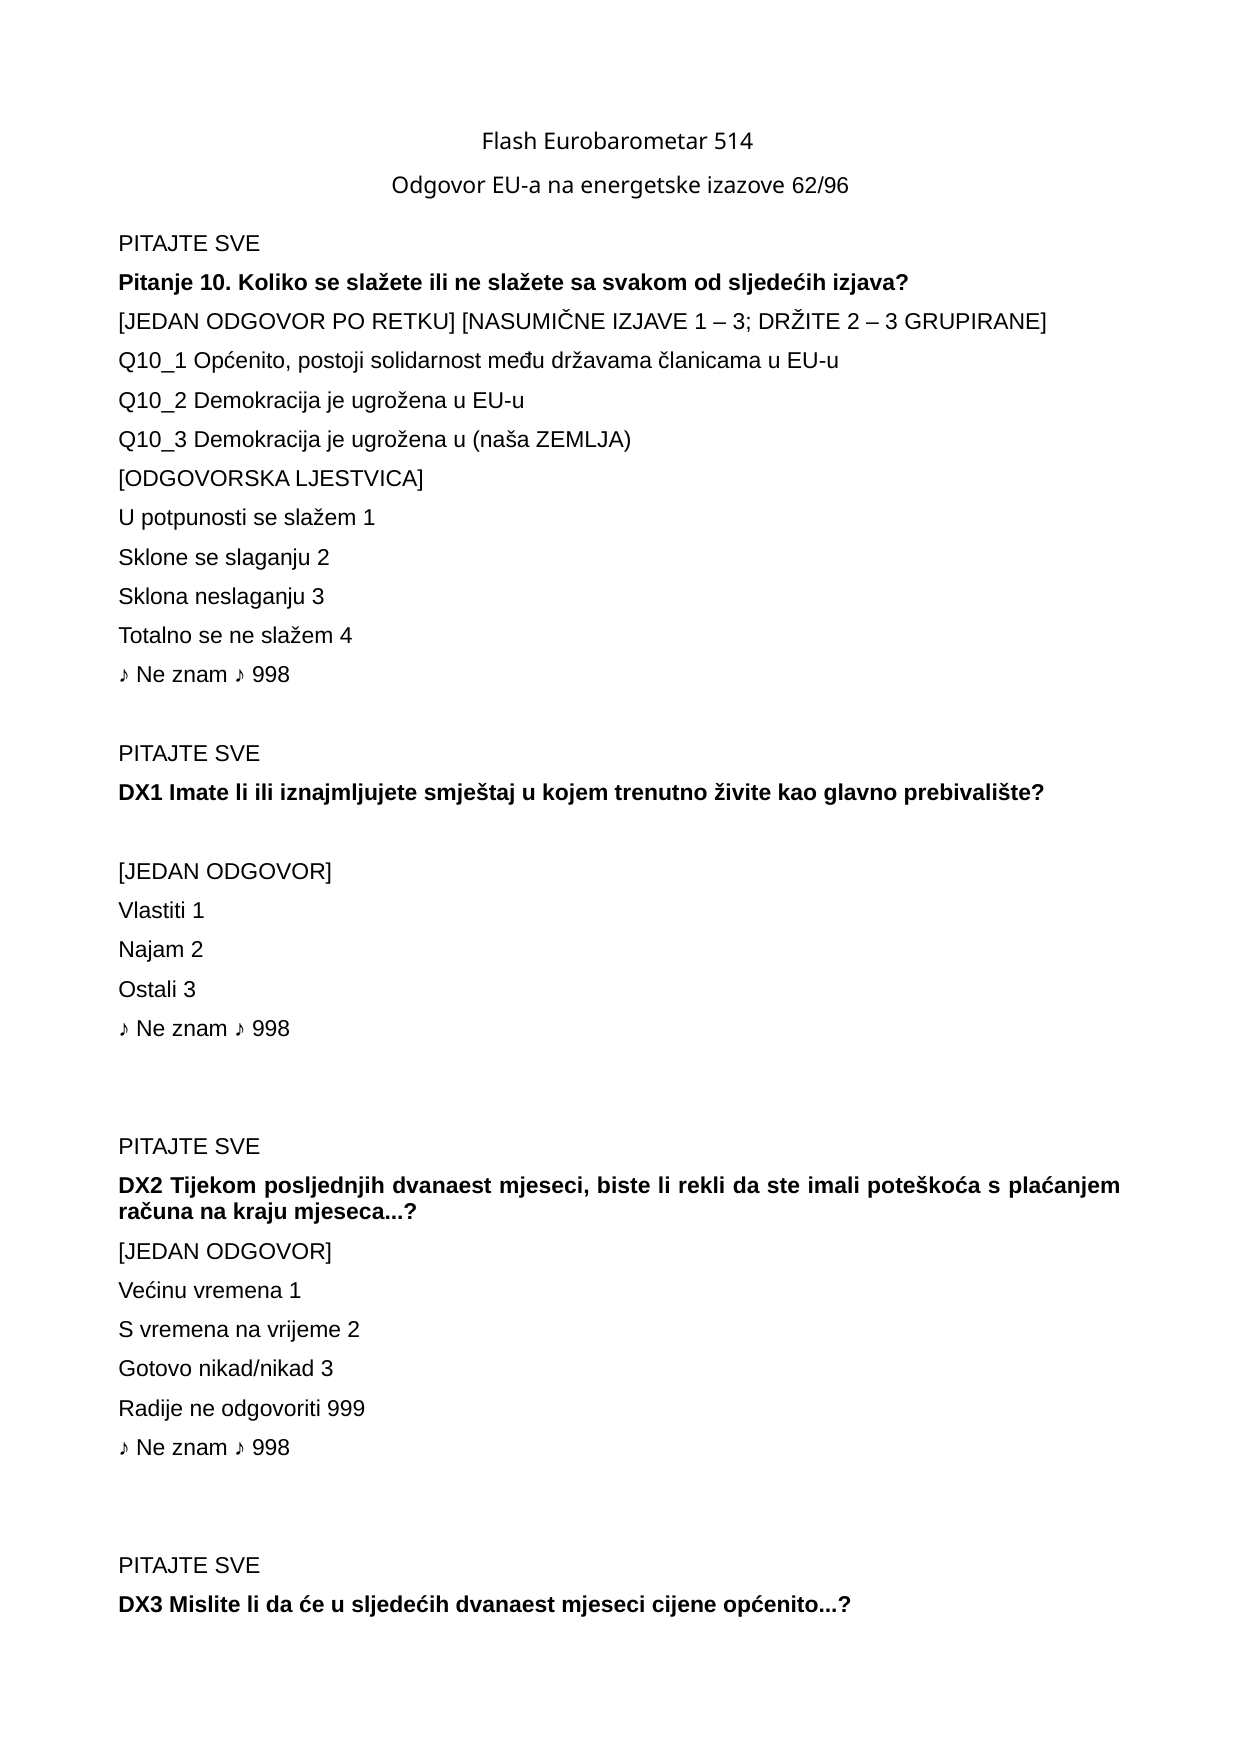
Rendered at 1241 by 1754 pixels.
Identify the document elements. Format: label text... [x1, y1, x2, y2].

text [ODGOVORSKA LJESTVICA] [118, 465, 1122, 491]
text PITAJTE SVE [118, 1133, 1122, 1159]
text Gotovo nikad/nikad 3 [118, 1355, 1122, 1382]
text Q10_3 Demokracija je ugrožena u (naša ZEMLJA) [118, 426, 1122, 452]
text Pitanje 10. Koliko se slažete ili ne slažete sa svakom od sljedećih izjava? [118, 269, 1122, 295]
text ♪ Ne znam ♪ 998 [118, 1434, 1122, 1460]
text Q10_2 Demokracija je ugrožena u EU-u [118, 387, 1122, 413]
text DX1 Imate li ili iznajmljujete smještaj u kojem trenutno živite kao glavno prebivalište? [118, 779, 1122, 806]
text Sklona neslaganju 3 [118, 583, 1122, 609]
text Većinu vremena 1 [118, 1277, 1122, 1303]
text S vremena na vrijeme 2 [118, 1316, 1122, 1342]
text DX3 Mislite li da će u sljedećih dvanaest mjeseci cijene općenito...? [118, 1591, 1122, 1617]
text ♪ Ne znam ♪ 998 [118, 1015, 1122, 1041]
text Ostali 3 [118, 976, 1122, 1002]
text PITAJTE SVE [118, 1552, 1122, 1578]
text Q10_1 Općenito, postoji solidarnost među državama članicama u EU-u [118, 347, 1122, 374]
text [JEDAN ODGOVOR PO RETKU] [NASUMIČNE IZJAVE 1 – 3; DRŽITE 2 – 3 GRUPIRANE] [118, 308, 1122, 334]
text U potpunosti se slažem 1 [118, 504, 1122, 531]
text Totalno se ne slažem 4 [118, 622, 1122, 648]
text [JEDAN ODGOVOR] [118, 858, 1122, 884]
text Najam 2 [118, 936, 1122, 963]
text PITAJTE SVE [118, 229, 1122, 256]
text Radije ne odgovoriti 999 [118, 1395, 1122, 1421]
text Sklone se slaganju 2 [118, 544, 1122, 570]
text [JEDAN ODGOVOR] [118, 1238, 1122, 1264]
text Vlastiti 1 [118, 897, 1122, 923]
text ♪ Ne znam ♪ 998 [118, 661, 1122, 688]
text PITAJTE SVE [118, 740, 1122, 766]
text DX2 Tijekom posljednjih dvanaest mjeseci, biste li rekli da ste imali poteškoća s plaćanjem računa na kraju mjeseca...? [118, 1172, 1122, 1225]
